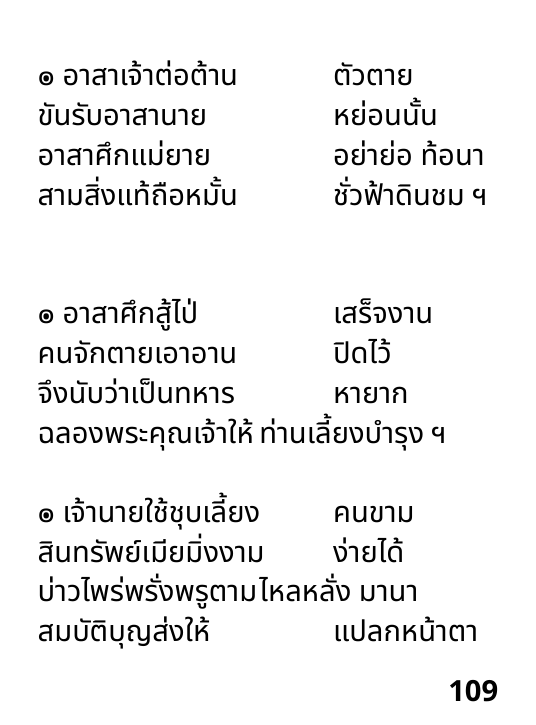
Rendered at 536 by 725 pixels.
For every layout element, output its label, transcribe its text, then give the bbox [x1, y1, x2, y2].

text จึงนับว่าเป็นทหาร หายาก [37, 372, 498, 412]
text ฉลองพระคุณเจ้าให้ ท่านเลี้ยงบำรุง ฯ [37, 412, 498, 452]
text ๏ อาสาเจ้าต่อต้าน ตัวตาย [37, 55, 498, 94]
text ขันรับอาสานาย หย่อนนั้น [37, 94, 498, 134]
text ๏ เจ้านายใช้ชุบเลี้ยง คนขาม [37, 491, 498, 531]
text อาสาศึกแม่ยาย อย่าย่อ ท้อนา [37, 134, 498, 174]
text สมบัติบุญส่งให้ แปลกหน้าตา [37, 610, 498, 650]
text บ่าวไพร่พรั่งพรูตาม ไหลหลั่ง มานา [37, 571, 498, 610]
text ๏ อาสาศึกสู้ไป่ เสร็จงาน [37, 293, 498, 332]
text สามสิ่งแท้ถือหมั้น ชั่วฟ้าดินชม ฯ [37, 174, 498, 213]
text สินทรัพย์เมียมิ่งงาม ง่ายได้ [37, 531, 498, 571]
text คนจักตายเอาอาน ปิดไว้ [37, 332, 498, 372]
